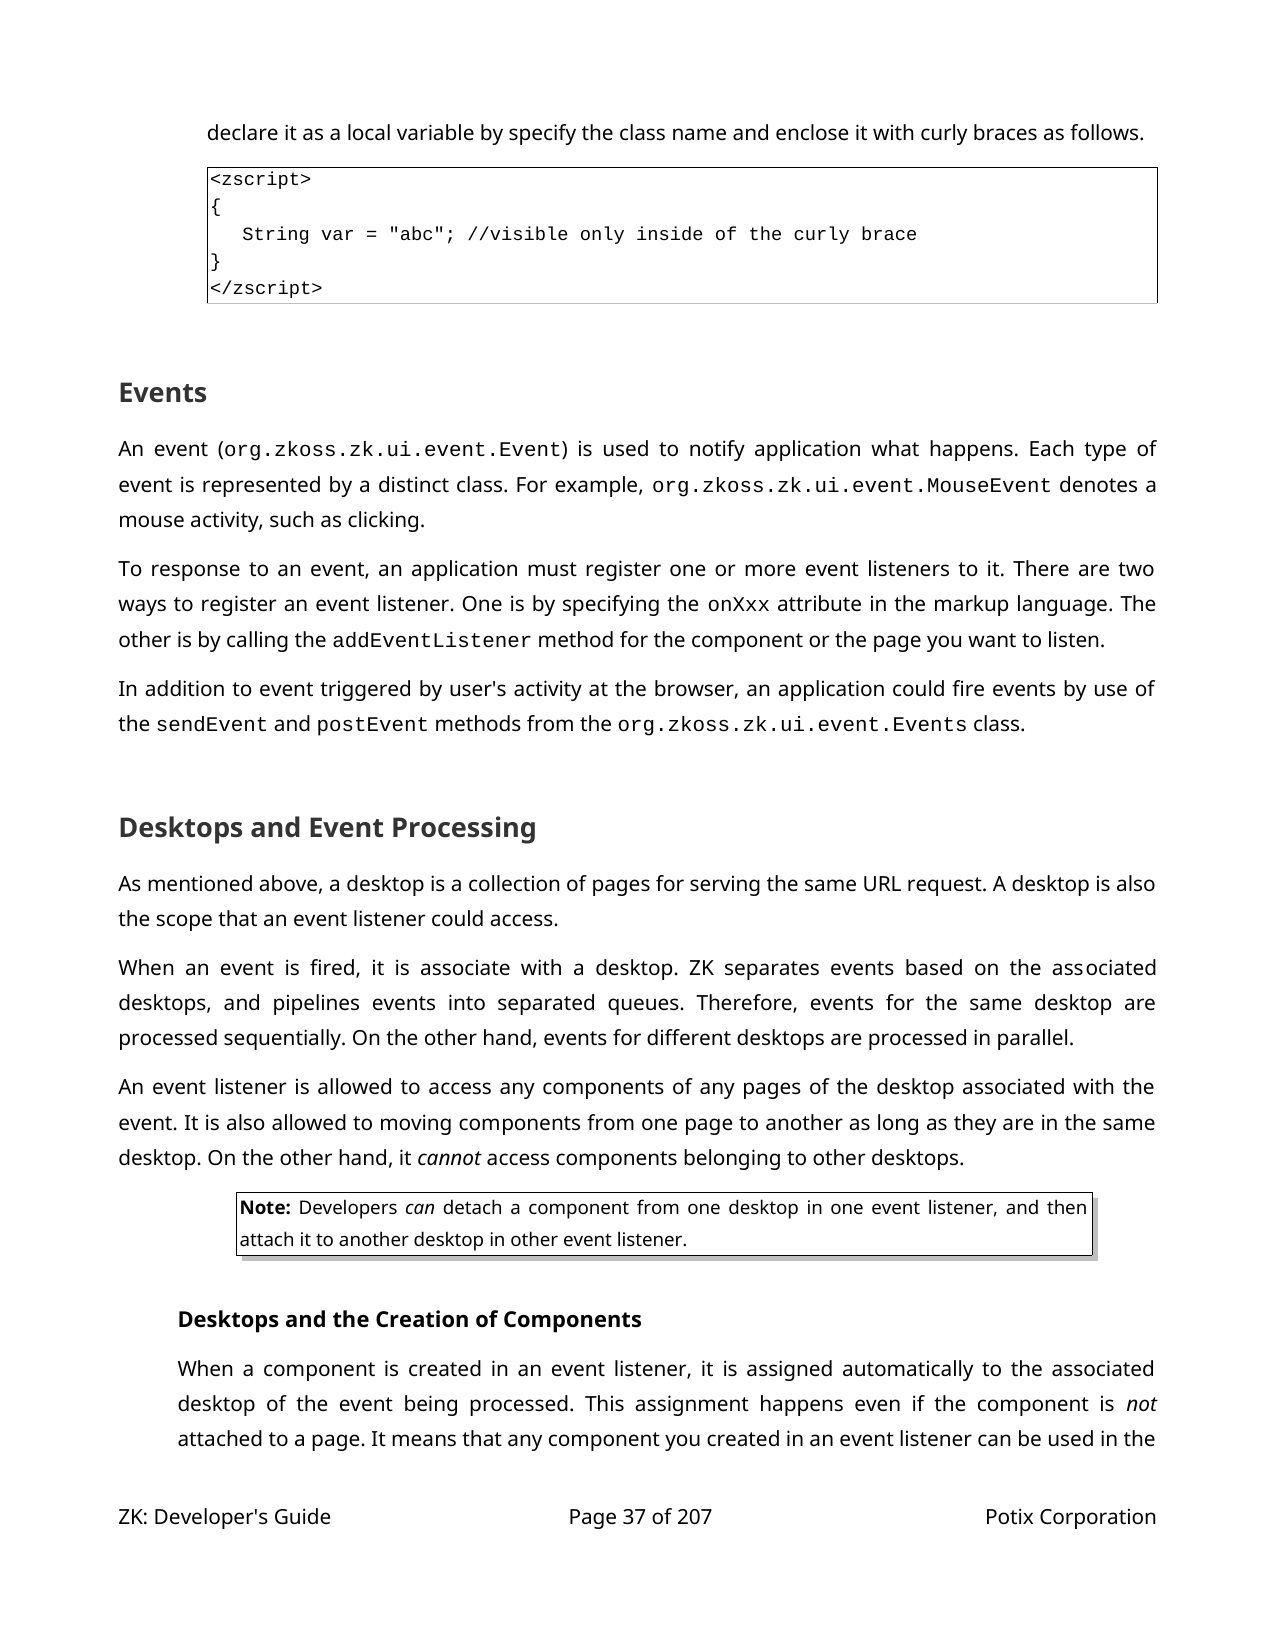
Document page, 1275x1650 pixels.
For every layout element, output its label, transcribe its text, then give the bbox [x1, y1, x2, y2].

text Note: Developers can detach a component from one desktop in one event listener, and then attach it to another desktop in other event listener. [237, 1193, 1092, 1255]
text To response to an event, an application must register one or more event listeners to it. There are two ways to register an event listener. One is by specifying the onXxx attribute in the markup language. The other is by calling the addEventListener method for the component or the page you want to listen. [118, 554, 1157, 653]
text </zscript> [208, 276, 1157, 303]
subtitle Desktops and the Creation of Components [177, 1303, 1157, 1333]
text As mentioned above, a desktop is a collection of pages for serving the same URL request. A desktop is also the scope that an event listener could access. [118, 869, 1157, 932]
subtitle Desktops and Event Processing [118, 809, 1157, 845]
text An event listener is allowed to access any components of any pages of the desktop associated with the event. It is also allowed to moving components from one page to another as long as they are in the same desktop. On the other hand, it cannot access components belonging to other desktops. [118, 1072, 1157, 1171]
text } [208, 248, 1157, 273]
text An event (org.zkoss.zk.ui.event.Event) is used to notify application what happens. Each type of event is represented by a distinct class. For example, org.zkoss.zk.ui.event.MouseEvent denotes a mouse activity, such as clicking. [118, 434, 1157, 533]
text String var = "abc"; //visible only inside of the curly brace [208, 221, 1157, 246]
text In addition to event triggered by user's activity at the browser, an application could fire events by use of the sendEvent and postEvent methods from the org.zkoss.zk.ui.event.Events class. [118, 674, 1157, 738]
text When a component is created in an event listener, it is assigned automatically to the associated desktop of the event being processed. This assignment happens even if the component is not attached to a page. It means that any component you created in an event listener can be used in the [177, 1354, 1157, 1453]
text { [208, 194, 1157, 218]
text <zscript> [208, 168, 1157, 191]
subtitle Events [118, 374, 1157, 411]
text When an event is fired, it is associate with a desktop. ZK separates events based on the associated desktops, and pipelines events into separated queues. Therefore, events for the same desktop are processed sequentially. On the other hand, events for different desktops are processed in parallel. [118, 953, 1157, 1052]
text declare it as a local variable by specify the class name and enclose it with curly braces as follows. [207, 118, 1157, 146]
